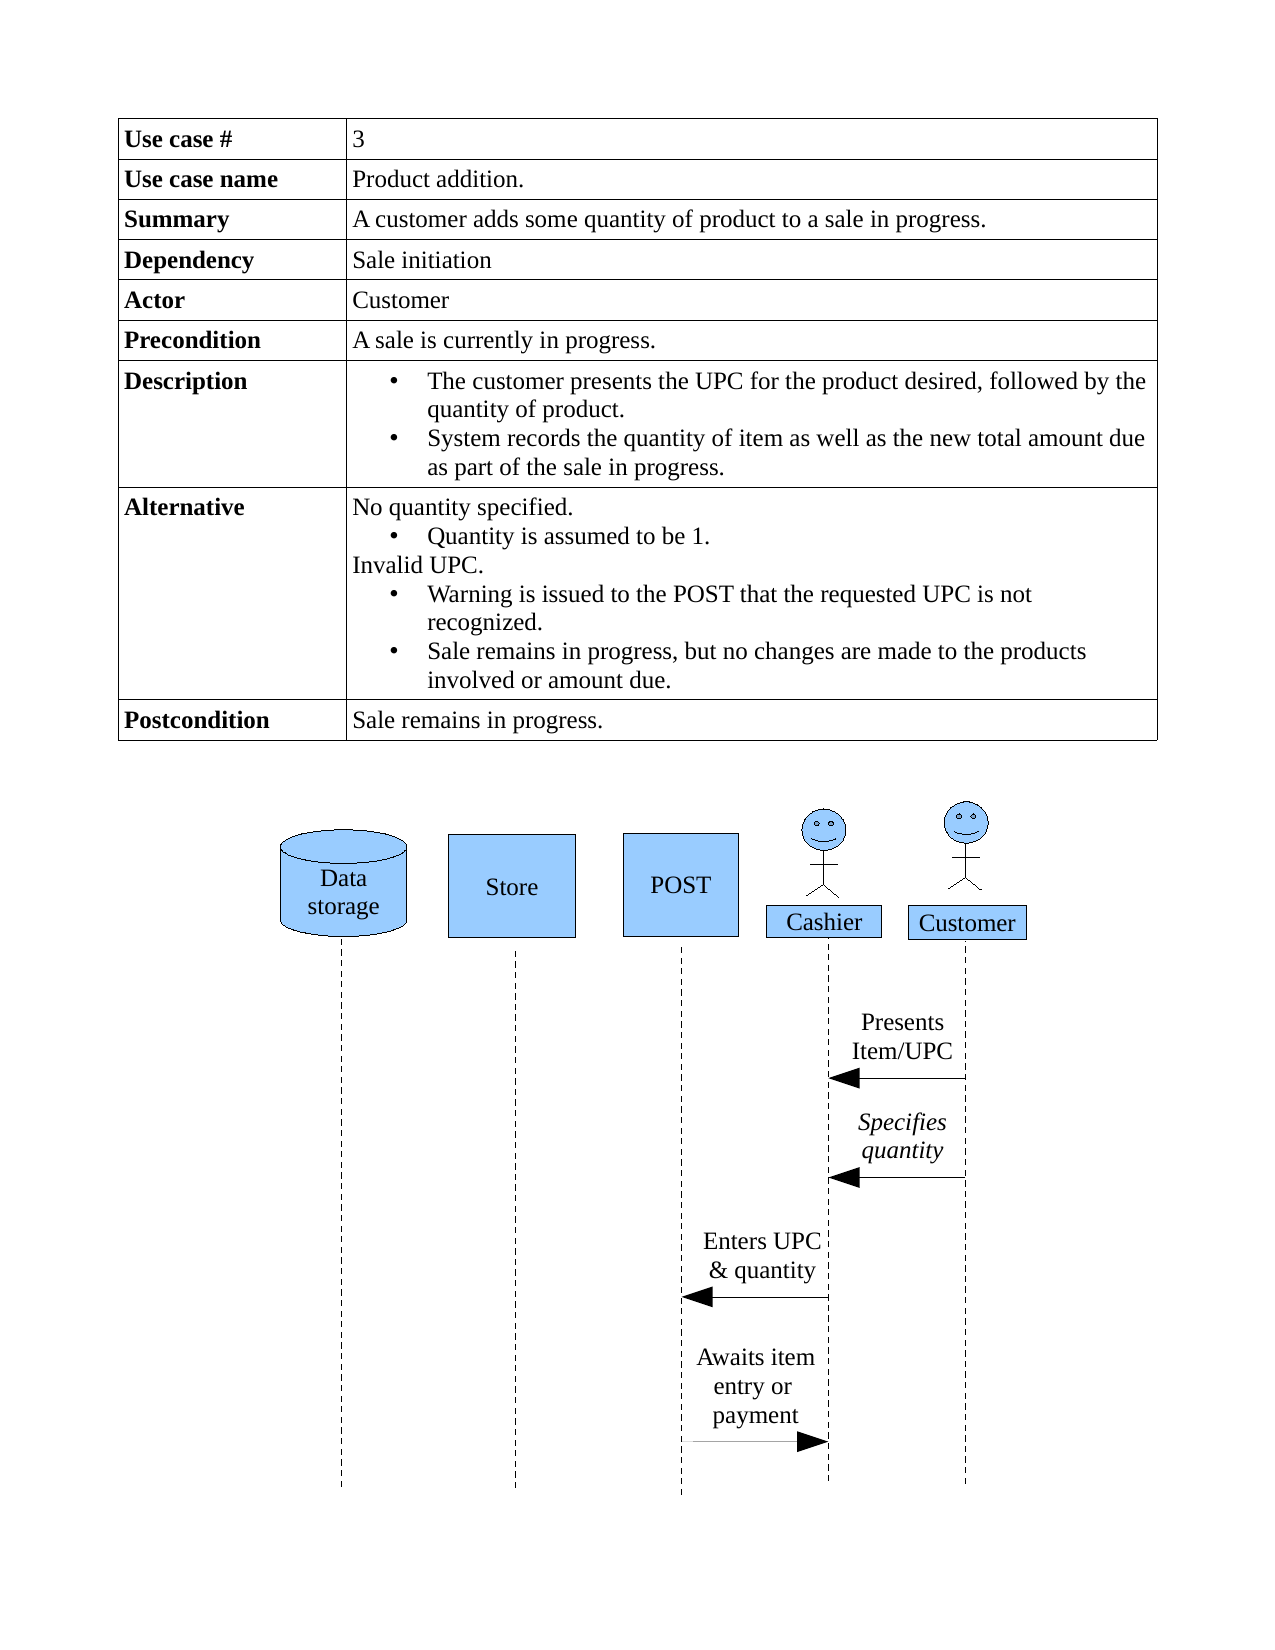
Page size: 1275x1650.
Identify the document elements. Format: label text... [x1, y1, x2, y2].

table_header Use case # [119, 119, 346, 158]
table_cell Summary [119, 200, 346, 239]
table_cell Postcondition [119, 700, 346, 740]
table_cell Description [119, 361, 346, 487]
table_cell Use case name [119, 160, 346, 199]
table_cell A customer adds some quantity of product to a sale in progress. [347, 200, 1157, 239]
table_cell Sale initiation [347, 240, 1157, 279]
table_cell Alternative [119, 488, 346, 699]
table_header 3 [347, 119, 1157, 158]
table_cell Dependency [119, 240, 346, 279]
table_cell Precondition [119, 321, 346, 360]
table_cell Product addition. [347, 160, 1157, 199]
table_cell A sale is currently in progress. [347, 321, 1157, 360]
table_cell No quantity specified. Quantity is assumed to be 1. Invalid UPC. Warning is issued to the POST that the requested UPC is not recognized. Sale remains in progress, but no changes are made to the products involved or amount due. [347, 488, 1157, 699]
table_cell Actor [119, 280, 346, 320]
table_cell Sale remains in progress. [347, 700, 1157, 740]
table_cell Customer [347, 280, 1157, 320]
table_cell The customer presents the UPC for the product desired, followed by the quantity of product. System records the quantity of item as well as the new total amount due as part of the sale in progress. [347, 361, 1157, 487]
